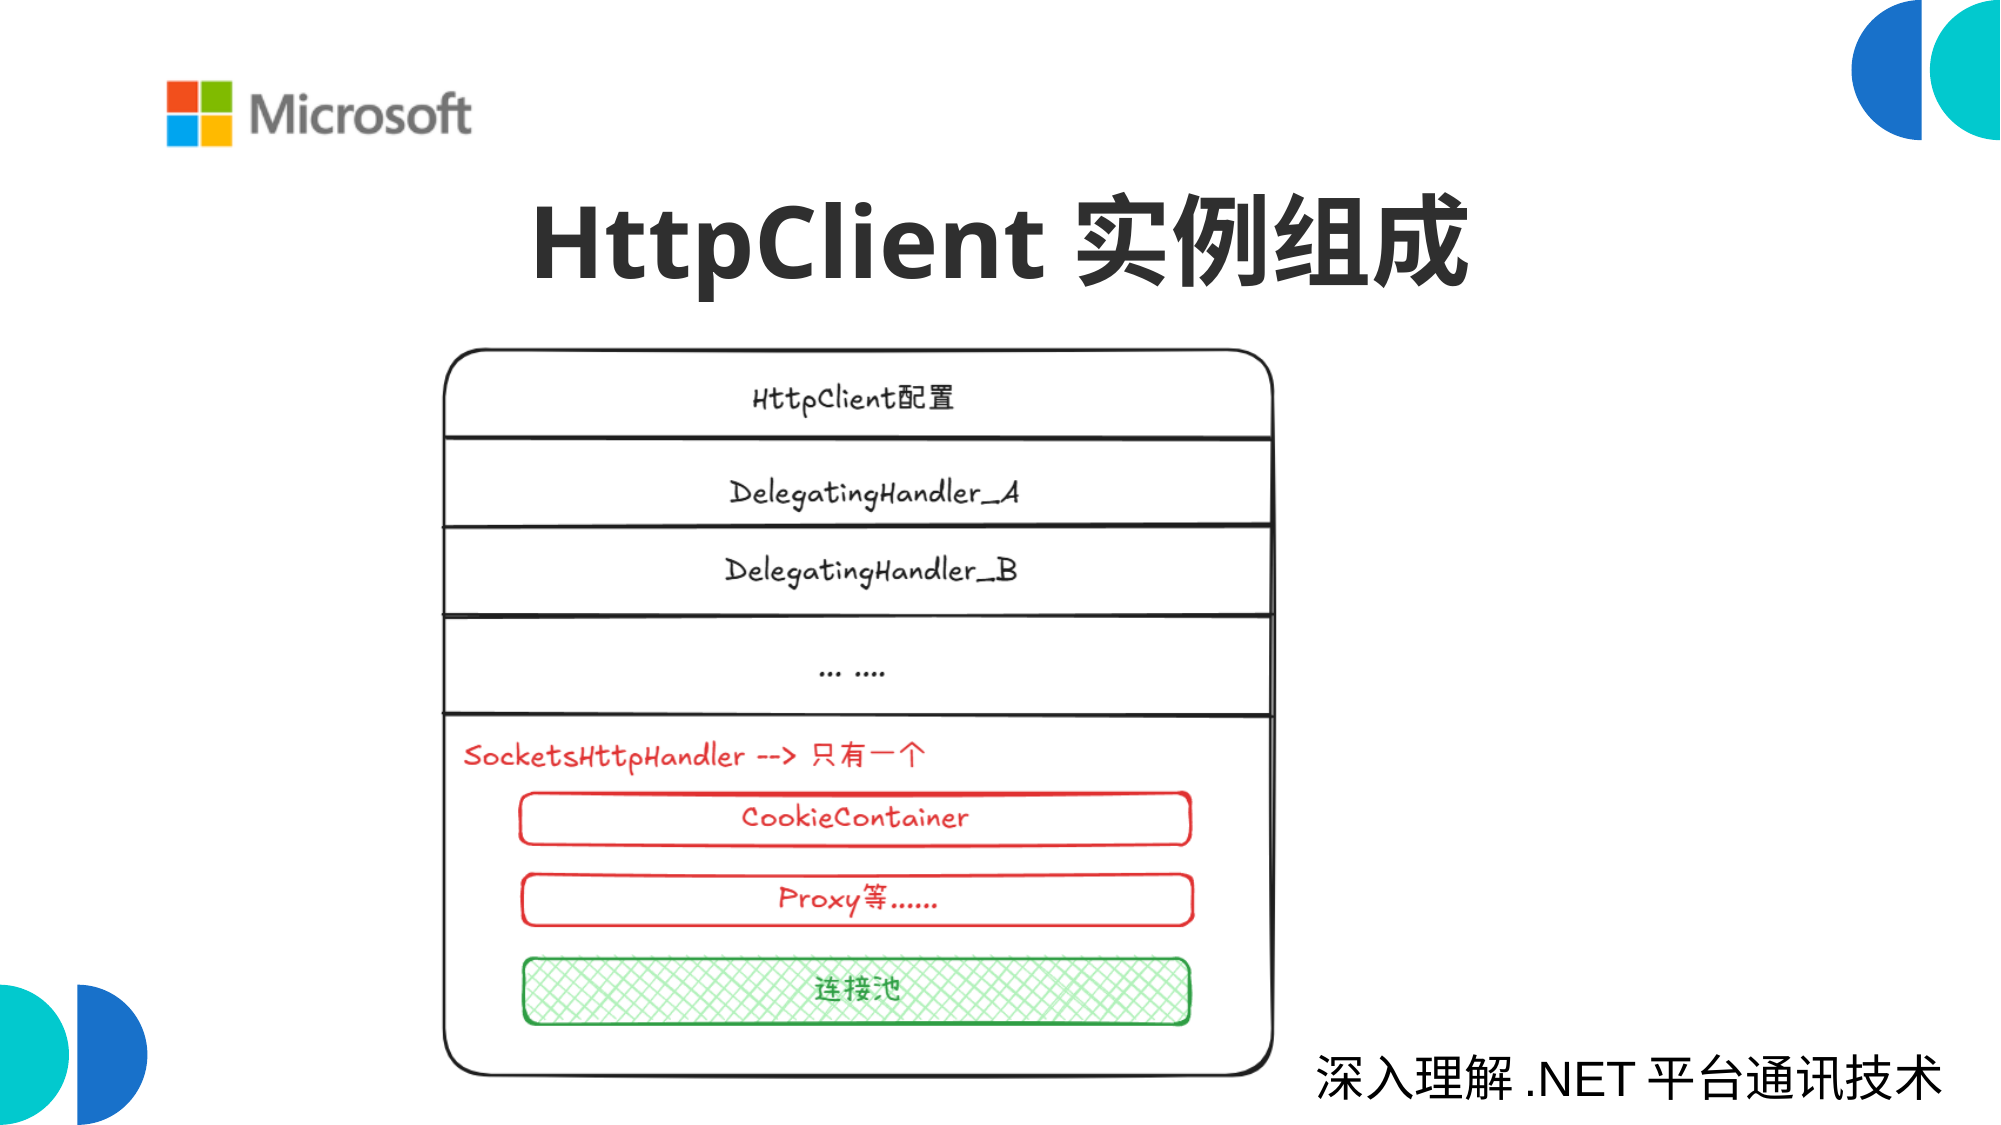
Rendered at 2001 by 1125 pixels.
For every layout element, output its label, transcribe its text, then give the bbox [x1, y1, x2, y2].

subtitle 🚀 🚀 深入理解.NET平台通讯技术 [1308, 1046, 1952, 1107]
title HttpClient实例组成 [138, 145, 1862, 332]
picture [85, 41, 552, 189]
picture [403, 318, 1308, 1120]
